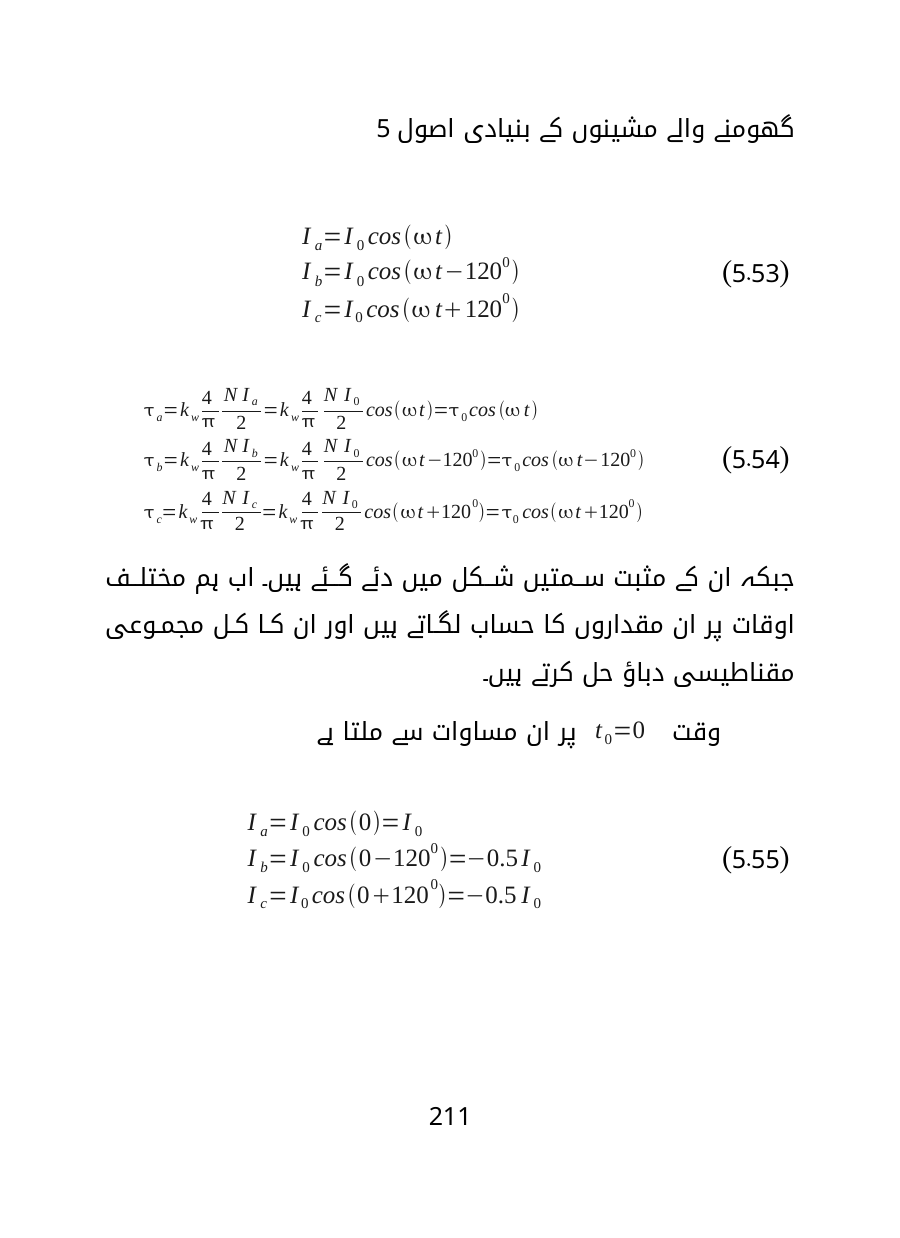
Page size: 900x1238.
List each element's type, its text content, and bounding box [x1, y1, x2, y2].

text وقت پر ان مساوات سے ملتا ہے [105, 709, 795, 756]
table_header [105, 378, 691, 554]
table_header [105, 216, 706, 344]
table_header [105, 803, 691, 930]
table_header (5.55) [691, 803, 795, 930]
text جبکہ ان کے مثبت سمتیں شکل میں دئے گئے ہیں۔ اب ہم مختلف اوقات پر ان مقداروں کا حساب لگاتے ہیں اور ان کا کل مجموعی مقناطیسی دباؤ حل کرتے ہیں۔ [105, 554, 795, 696]
table_header (5.53) [706, 216, 795, 344]
table_header (5.54) [691, 378, 795, 554]
